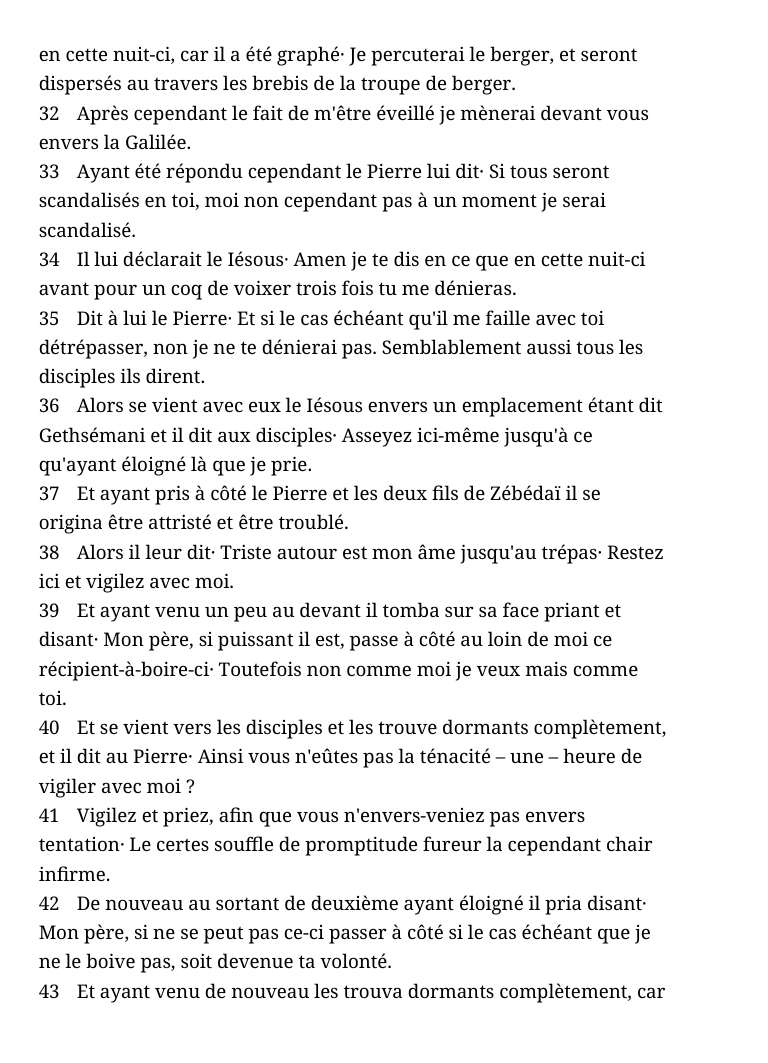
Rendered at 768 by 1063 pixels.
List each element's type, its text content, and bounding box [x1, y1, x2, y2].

text en cette nuit-ci, car il a été graphé· Je percuterai le berger, et seront dispersés au travers les brebis de la troupe de berger. 32 Après cependant le fait de m'être éveillé je mènerai devant vous envers la Galilée. 33 Ayant été répondu cependant le Pierre lui dit· Si tous seront scandalisés en toi, moi non cependant pas à un moment je serai scandalisé. 34 Il lui déclarait le Iésous· Amen je te dis en ce que en cette nuit-ci avant pour un coq de voixer trois fois tu me dénieras. 35 Dit à lui le Pierre· Et si le cas échéant qu'il me faille avec toi détrépasser, non je ne te dénierai pas. Semblablement aussi tous les disciples ils dirent. 36 Alors se vient avec eux le Iésous envers un emplacement étant dit Gethsémani et il dit aux disciples· Asseyez ici-même jusqu'à ce qu'ayant éloigné là que je prie. 37 Et ayant pris à côté le Pierre et les deux fils de Zébédaï il se origina être attristé et être troublé. 38 Alors il leur dit· Triste autour est mon âme jusqu'au trépas· Restez ici et vigilez avec moi. 39 Et ayant venu un peu au devant il tomba sur sa face priant et disant· Mon père, si puissant il est, passe à côté au loin de moi ce récipient-à-boire-ci· Toutefois non comme moi je veux mais comme toi. 40 Et se vient vers les disciples et les trouve dormants complètement, et il dit au Pierre· Ainsi vous n'eûtes pas la ténacité – une – heure de vigiler avec moi ? 41 Vigilez et priez, afin que vous n'envers-veniez pas envers tentation· Le certes souffle de promptitude fureur la cependant chair infirme. 42 De nouveau au sortant de deuxième ayant éloigné il pria disant· Mon père, si ne se peut pas ce-ci passer à côté si le cas échéant que je ne le boive pas, soit devenue ta volonté. 43 Et ayant venu de nouveau les trouva dormants complètement, car [38, 41, 667, 1003]
